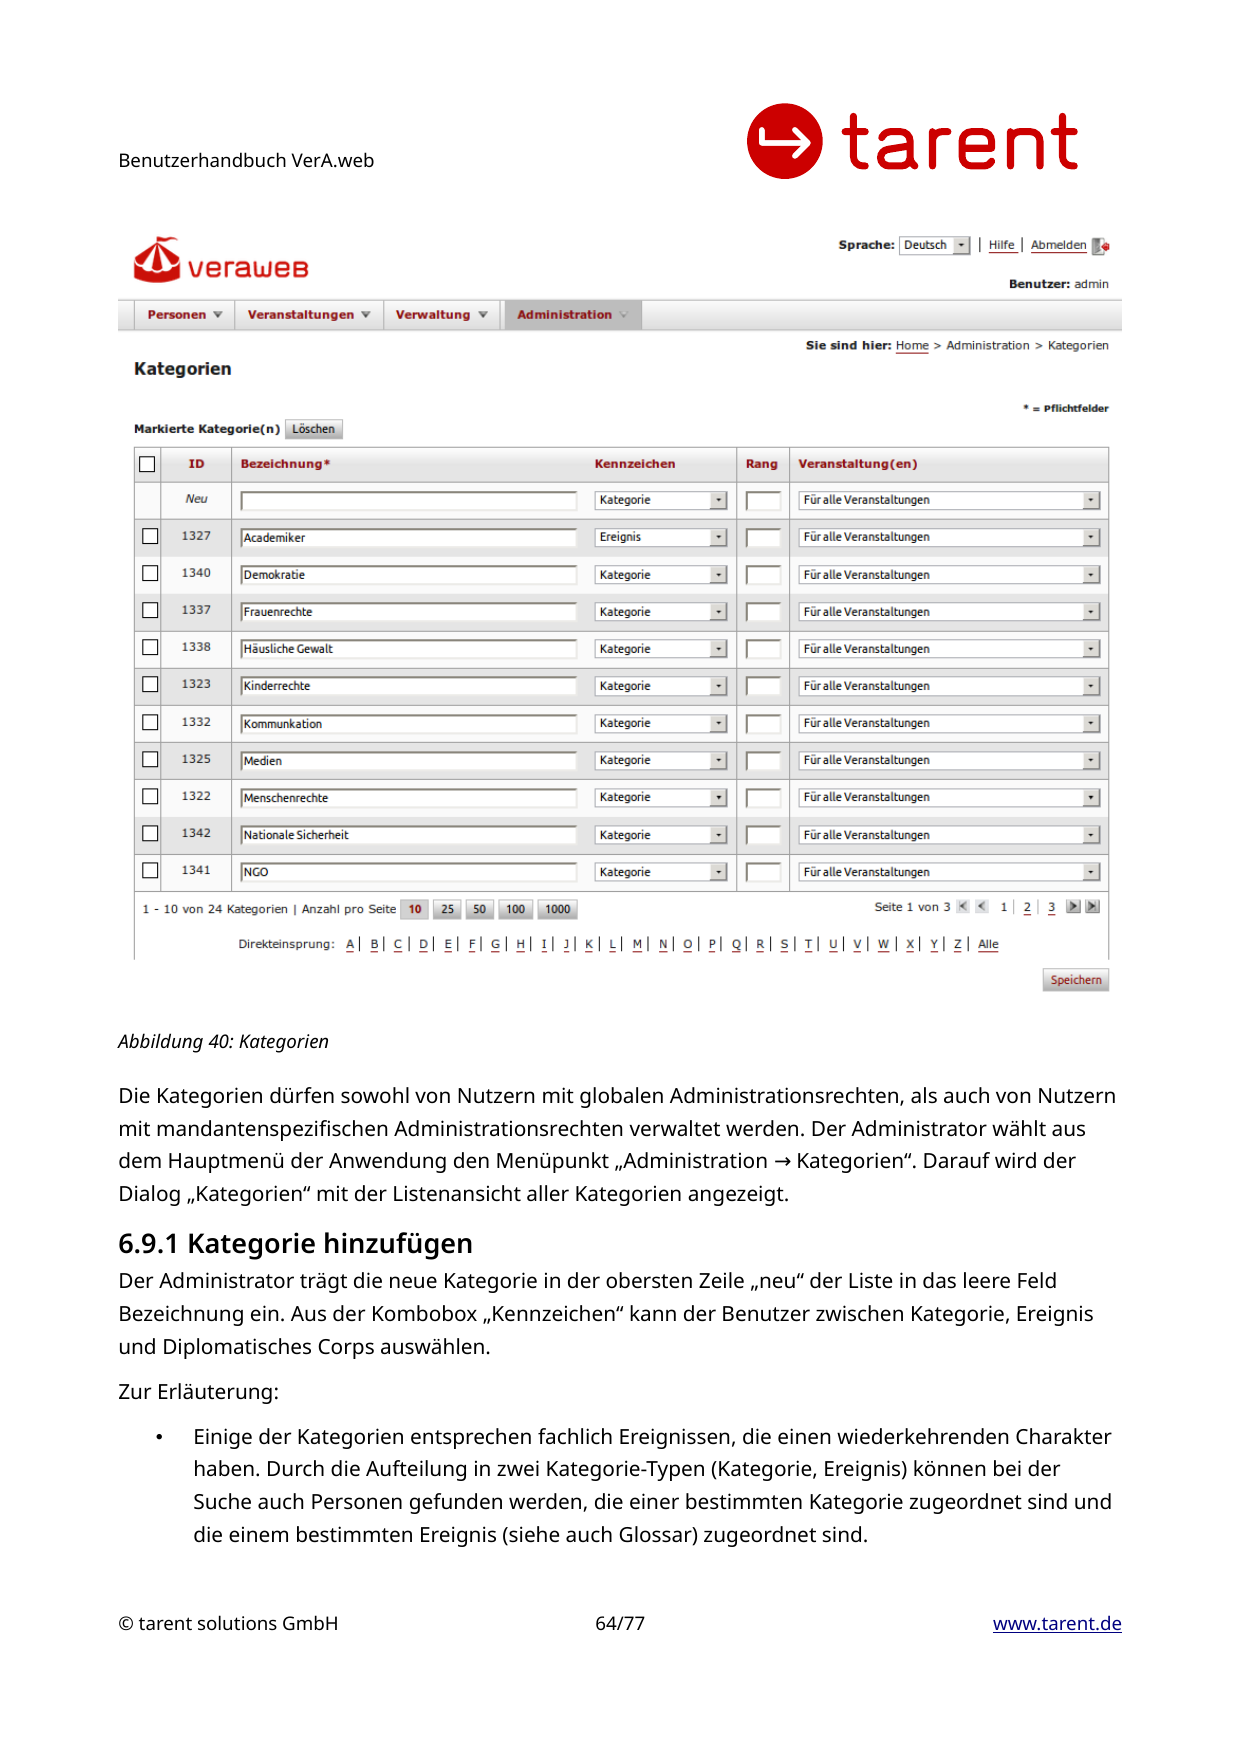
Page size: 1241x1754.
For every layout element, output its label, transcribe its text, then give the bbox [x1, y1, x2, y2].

picture [118, 231, 1122, 1001]
list Einige der Kategorien entsprechen fachlich Ereignissen, die einen wiederkehrenden Charakter haben. Durch die Aufteilung in zwei Kategorie-Typen (Kategorie, Ereignis) können bei der Suche auch Personen gefunden werden, die einer bestimmten Kategorie zugeordnet sind und die einem bestimmten Ereignis (siehe auch Glossar) zugeordnet sind. [156, 1422, 1122, 1548]
text [118, 207, 1122, 231]
text Abbildung 40: Kategorien [118, 1001, 1122, 1054]
text Die Kategorien dürfen sowohl von Nutzern mit globalen Administrationsrechten, als auch von Nutzern mit mandantenspezifischen Administrationsrechten verwaltet werden. Der Administrator wählt aus dem Hauptmenü der Anwendung den Menüpunkt „Administration → Kategorien“. Darauf wird der Dialog „Kategorien“ mit der Listenansicht aller Kategorien angezeigt. [118, 1054, 1122, 1208]
text Der Administrator trägt die neue Kategorie in der obersten Zeile „neu“ der Liste in das leere Feld Bezeichnung ein. Aus der Kombobox „Kennzeichen“ kann der Benutzer zwischen Kategorie, Ereignis und Diplomatisches Corps auswählen. [118, 1267, 1122, 1360]
text Zur Erläuterung: [118, 1377, 1122, 1405]
subtitle Kategorie hinzufügen [118, 1224, 1122, 1261]
